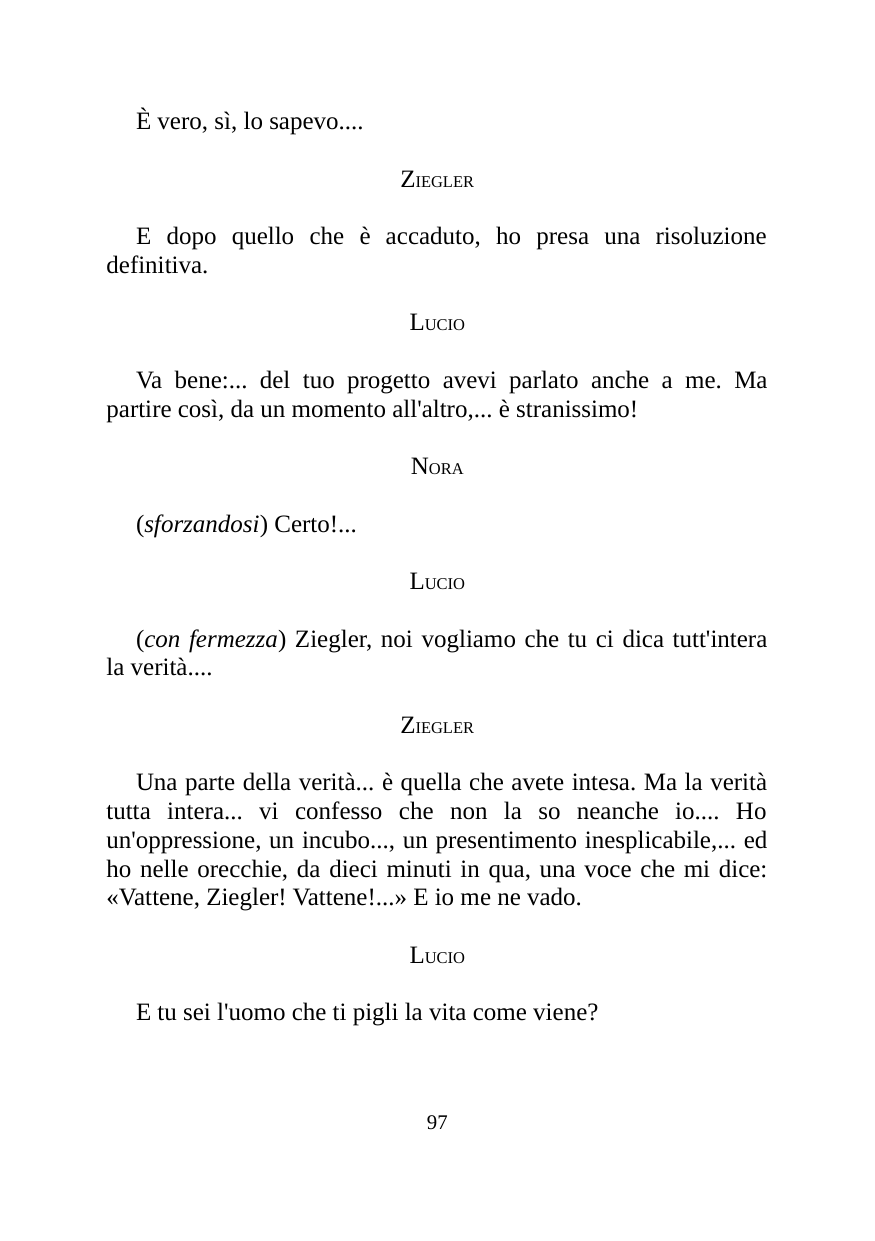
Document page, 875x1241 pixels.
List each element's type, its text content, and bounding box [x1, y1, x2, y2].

text (sforzandosi) Certo!... [106, 509, 768, 537]
text Ziegler [106, 164, 768, 192]
text Lucio [106, 307, 768, 336]
text Ziegler [106, 710, 768, 739]
text (con fermezza) Ziegler, noi vogliamo che tu ci dica tutt'intera la verità.... [106, 624, 768, 681]
text Una parte della verità... è quella che avete intesa. Ma la verità tutta intera... vi confesso che non la so neanche io.... Ho un'oppressione, un incubo..., un presentimento inesplicabile,... ed ho nelle orecchie, da dieci minuti in qua, una voce che mi dice: «Vattene, Ziegler! Vattene!...» E io me ne vado. [106, 767, 768, 911]
text E dopo quello che è accaduto, ho presa una risoluzione definitiva. [106, 221, 768, 279]
text Lucio [106, 566, 768, 595]
text E tu sei l'uomo che ti pigli la vita come viene? [106, 997, 768, 1026]
text Nora [106, 451, 768, 480]
text È vero, sì, lo sapevo.... [106, 106, 768, 135]
text Va bene:... del tuo progetto avevi parlato anche a me. Ma partire così, da un momento all'altro,... è stranissimo! [106, 365, 768, 422]
text Lucio [106, 940, 768, 969]
